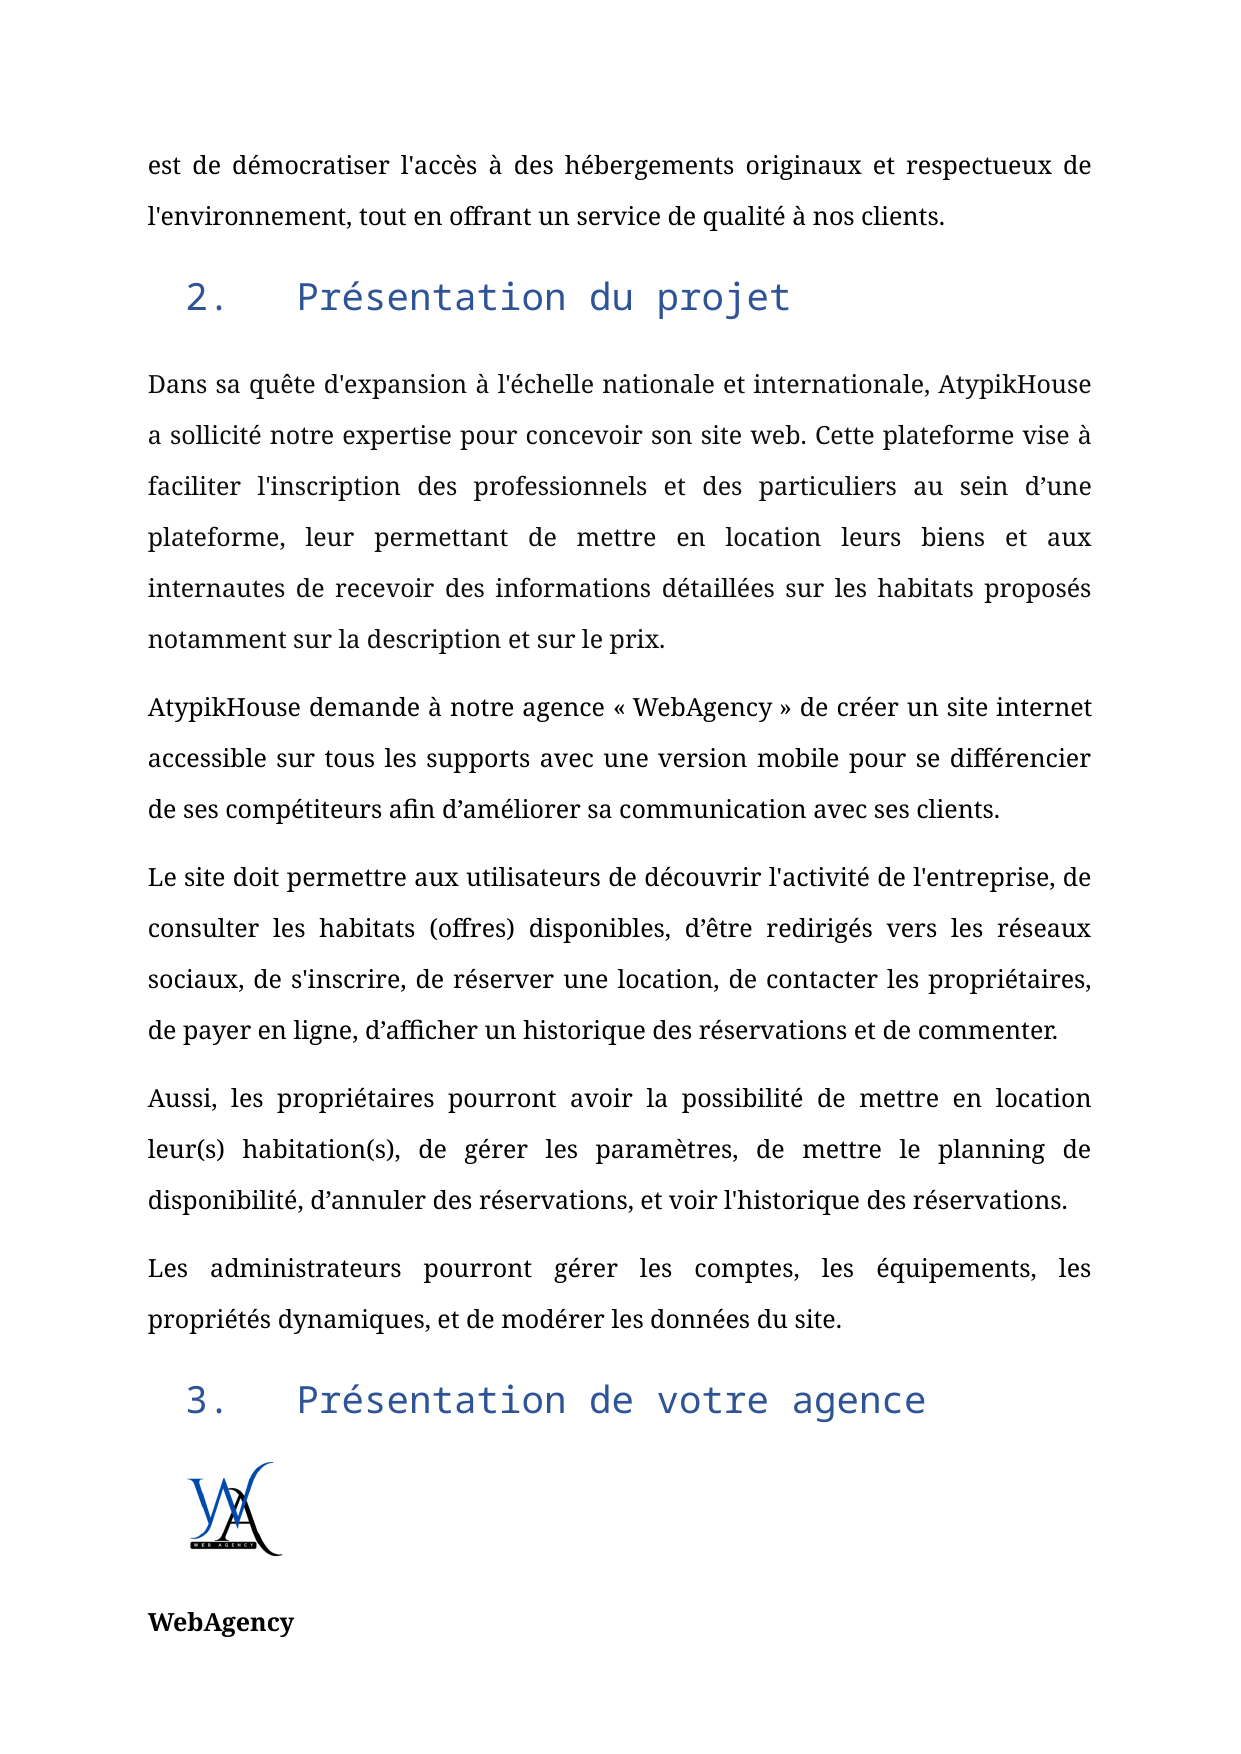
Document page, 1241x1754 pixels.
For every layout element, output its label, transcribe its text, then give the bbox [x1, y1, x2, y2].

list Présentation du projet [185, 271, 1093, 322]
text Aussi, les propriétaires pourront avoir la possibilité de mettre en location leur(s) habitation(s), de gérer les paramètres, de mettre le planning de disponibilité, d’annuler des réservations, et voir l'historique des réservations. [148, 1080, 1093, 1217]
text AtypikHouse demande à notre agence « WebAgency » de créer un site internet accessible sur tous les supports avec une version mobile pour se différencier de ses compétiteurs afin d’améliorer sa communication avec ses clients. [148, 690, 1093, 826]
list Présentation de votre agence [185, 1373, 1093, 1424]
text Les administrateurs pourront gérer les comptes, les équipements, les propriétés dynamiques, et de modérer les données du site. [148, 1250, 1093, 1335]
text Dans sa quête d'expansion à l'échelle nationale et internationale, AtypikHouse a sollicité notre expertise pour concevoir son site web. Cette plateforme vise à faciliter l'inscription des professionnels et des particuliers au sein d’une plateforme, leur permettant de mettre en location leurs biens et aux internautes de recevoir des informations détaillées sur les habitats proposés notamment sur la description et sur le prix. [148, 367, 1093, 656]
text WebAgency [148, 1604, 1093, 1638]
text Le site doit permettre aux utilisateurs de découvrir l'activité de l'entreprise, de consulter les habitats (offres) disponibles, d’être redirigés vers les réseaux sociaux, de s'inscrire, de réserver une location, de contacter les propriétaires, de payer en ligne, d’afficher un historique des réservations et de commenter. [148, 859, 1093, 1047]
text est de démocratiser l'accès à des hébergements originaux et respectueux de l'environnement, tout en offrant un service de qualité à nos clients. [148, 148, 1093, 233]
